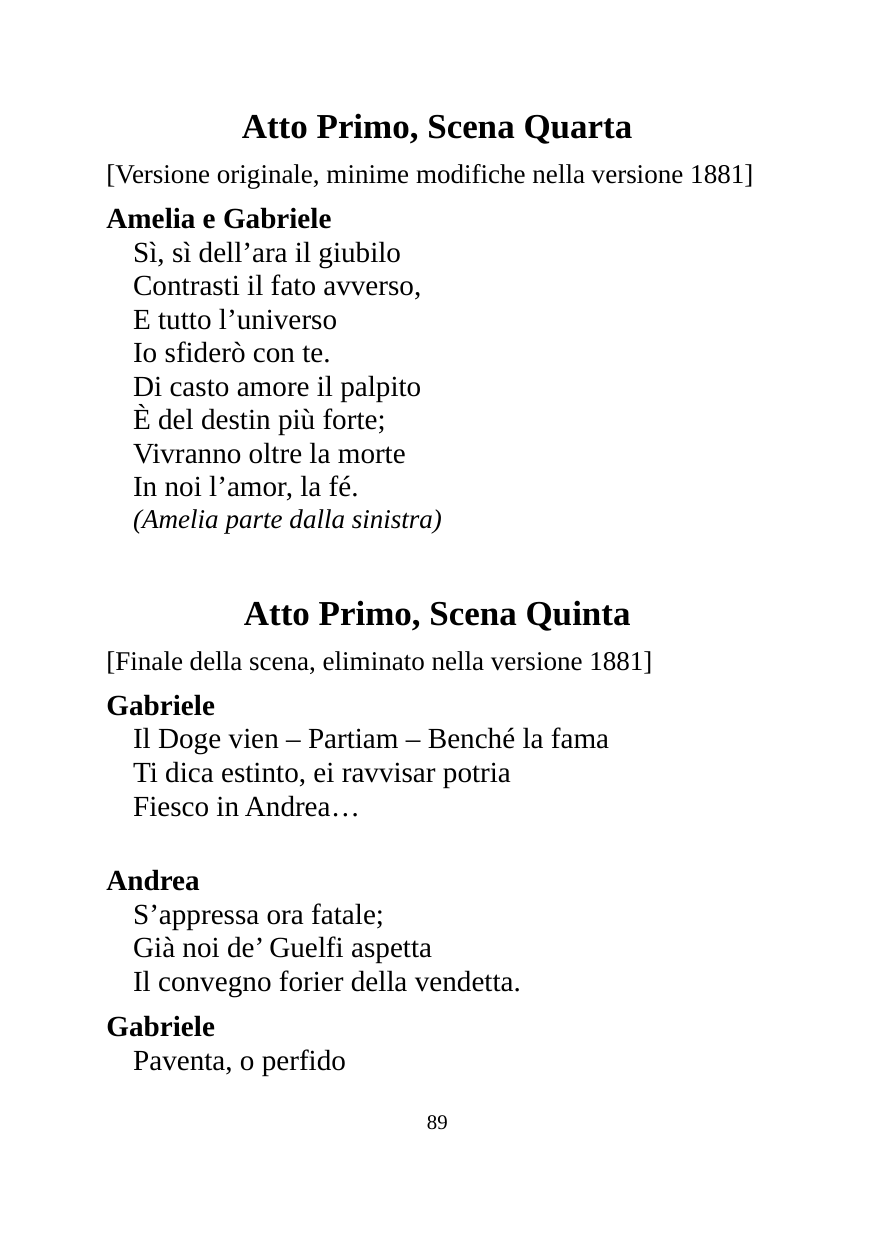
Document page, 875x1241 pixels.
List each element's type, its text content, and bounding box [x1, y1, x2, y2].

text Andrea [106, 863, 768, 897]
text [Finale della scena, eliminato nella versione 1881] [106, 645, 768, 676]
text Sì, sì dell’ara il giubilo Contrasti il fato avverso, E tutto l’universo Io sfiderò con te. Di casto amore il palpito È del destin più forte; Vivranno oltre la morte In noi l’amor, la fé. (Amelia parte dalla sinistra) [133, 235, 768, 534]
subtitle Atto Primo, Scena Quarta [106, 106, 768, 146]
text Il Doge vien – Partiam – Benché la fama Ti dica estinto, ei ravvisar potria Fiesco in Andrea… [133, 722, 768, 822]
text Gabriele [106, 1009, 768, 1043]
text [Versione originale, minime modifiche nella versione 1881] [106, 158, 768, 189]
subtitle Atto Primo, Scena Quinta [106, 593, 768, 633]
text Paventa, o perfido [133, 1043, 768, 1077]
text Amelia e Gabriele [106, 201, 768, 235]
text S’appressa ora fatale; Già noi de’ Guelfi aspetta Il convegno forier della vendetta. [133, 897, 768, 998]
text Gabriele [106, 688, 768, 722]
